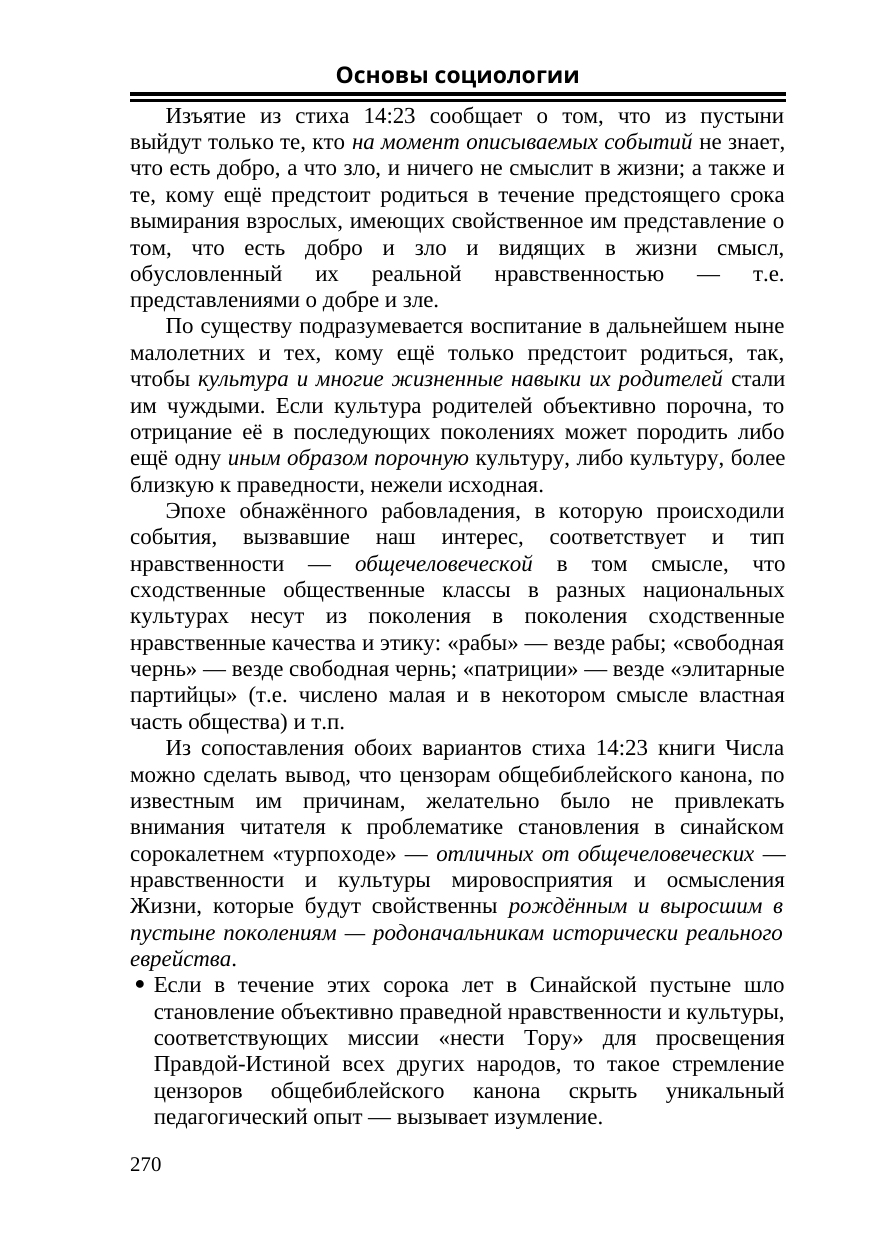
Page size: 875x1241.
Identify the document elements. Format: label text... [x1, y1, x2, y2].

text Изъятие из стиха 14:23 сообщает о том, что из пустыни выйдут только те, кто на момент описываемых событий не знает, что есть добро, а что зло, и ничего не смыслит в жизни; а также и те, кому ещё предстоит родиться в течение предстоящего срока вымирания взрослых, имеющих свойственное им представление о том, что есть добро и зло и видящих в жизни смысл, обусловленный их реальной нравственностью — т.е. представлениями о добре и зле. [130, 102, 786, 313]
text Из сопоставления обоих вариантов стиха 14:23 книги Числа можно сделать вывод, что цензорам общебиблейского канона, по известным им причинам, желательно было не привлекать внимания читателя к проблематике становления в синайском сорокалетнем «турпоходе» — отличных от общечеловеческих — нравственности и культуры мировосприятия и осмысления Жизни, которые будут свойственны рождённым и выросшим в пустыне поколениям — родоначальникам исторически реального еврейства. [130, 734, 786, 971]
text По существу подразумевается воспитание в дальнейшем ныне малолетних и тех, кому ещё только предстоит родиться, так, чтобы культура и многие жизненные навыки их родителей стали им чуждыми. Если культура родителей объективно порочна, то отрицание её в последующих поколениях может породить либо ещё одну иным образом порочную культуру, либо культуру, более близкую к праведности, нежели исходная. [130, 313, 786, 497]
list Если в течение этих сорока лет в Синайской пустыне шло становление объективно праведной нравственности и культуры, соответствующих миссии «нести Тору» для просвещения Правдой-Истиной всех других народов, то такое стремление цензоров общебиблейского канона скрыть уникальный педагогический опыт — вызывает изумление. [136, 971, 786, 1129]
text Эпохе обнажённого рабовладения, в которую происходили события, вызвавшие наш интерес, соответствует и тип нравственности — общечеловеческой в том смысле, что сходственные общественные классы в разных национальных культурах несут из поколения в поколения сходственные нравственные качества и этику: «рабы» — везде рабы; «свободная чернь» — везде свободная чернь; «патриции» — везде «элитарные партийцы» (т.е. числено малая и в некотором смысле властная часть общества) и т.п. [130, 497, 786, 734]
